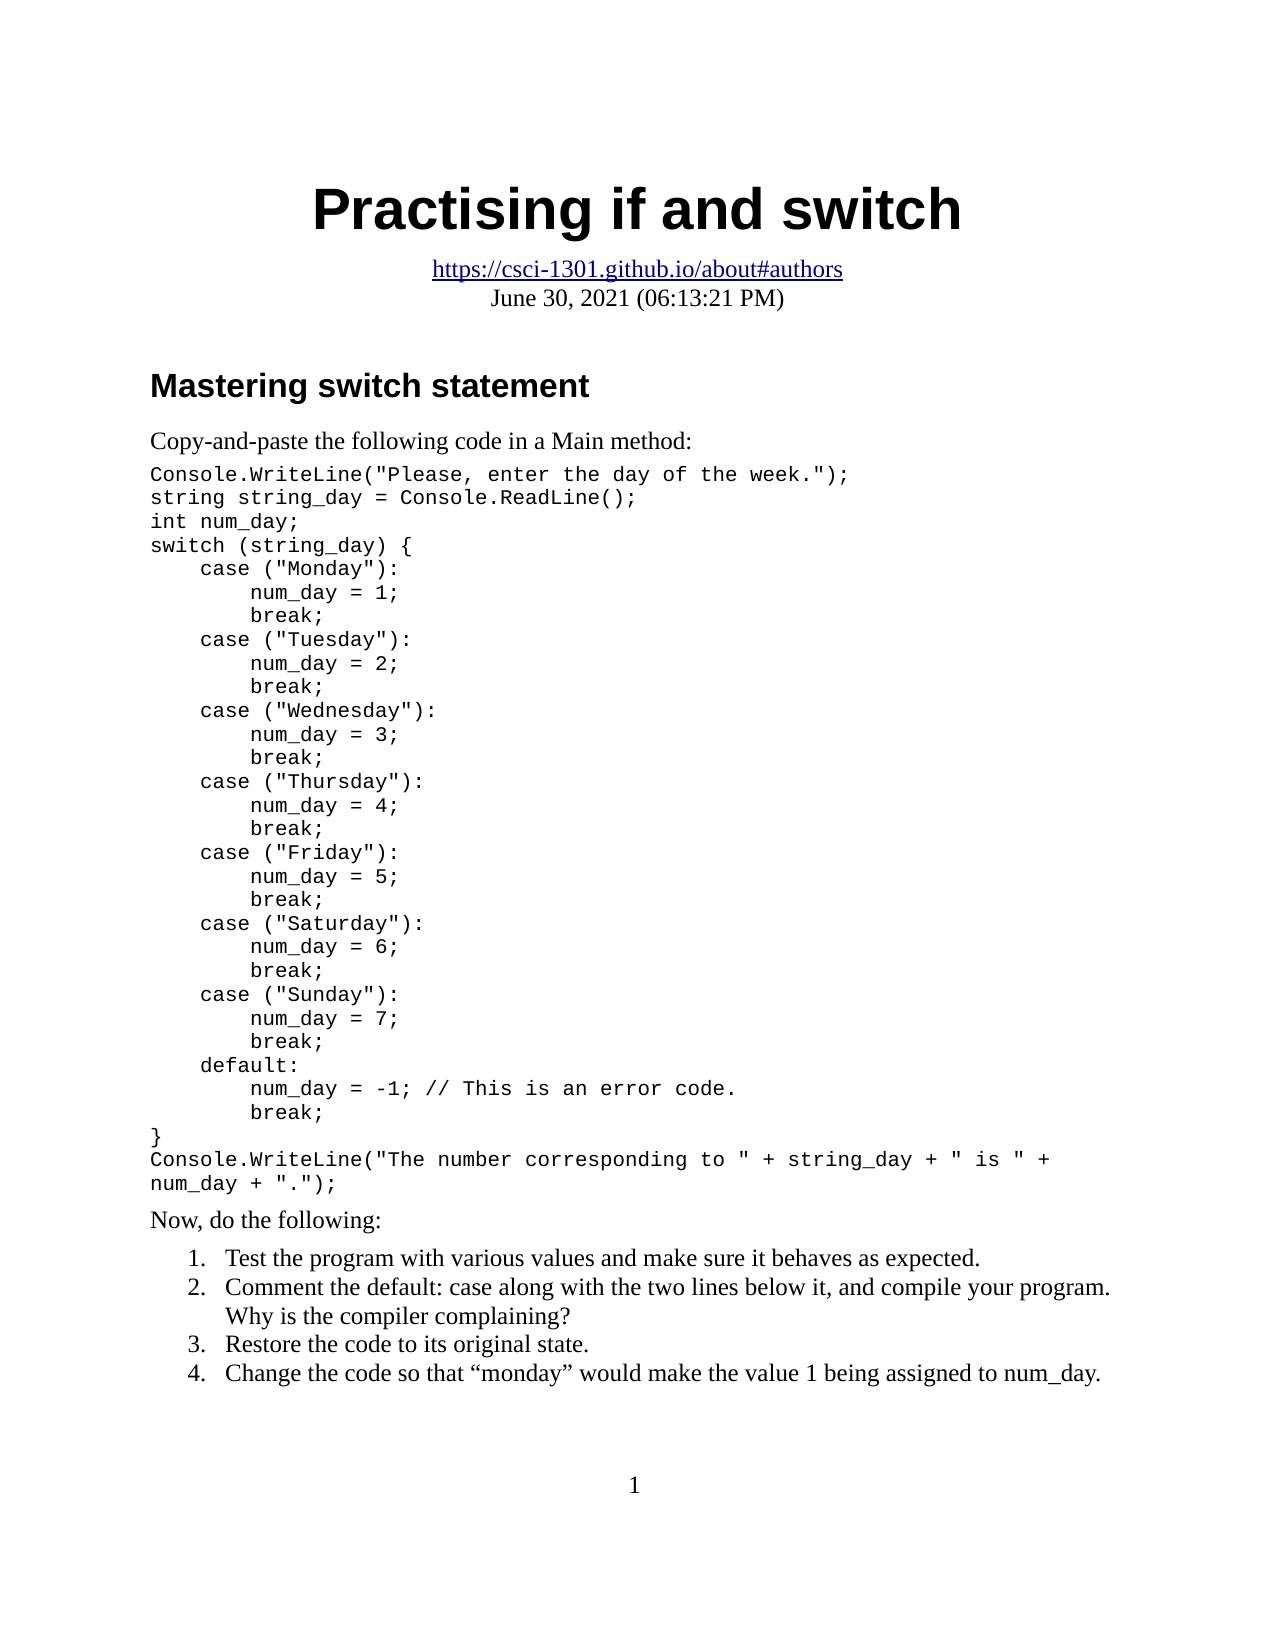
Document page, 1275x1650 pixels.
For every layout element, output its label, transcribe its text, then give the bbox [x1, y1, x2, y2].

text num_day = 1; [150, 582, 1125, 606]
text num_day = 4; [150, 795, 1125, 818]
list Test the program with various values and make sure it behaves as expected. [187, 1243, 1125, 1272]
text case ("Tuesday"): [150, 629, 1125, 653]
text switch (string_day) { [150, 534, 1125, 558]
text num_day = 7; [150, 1007, 1125, 1031]
text num_day = 2; [150, 653, 1125, 676]
text case ("Monday"): [150, 558, 1125, 582]
list Change the code so that “monday” would make the value 1 being assigned to num_day. [187, 1358, 1125, 1387]
text June 30, 2021 (06:13:21 PM) [150, 283, 1125, 312]
text Copy-and-paste the following code in a Main method: [150, 426, 1125, 455]
text break; [150, 1031, 1125, 1055]
list Comment the default: case along with the two lines below it, and compile your program. Why is the compiler complaining? [187, 1272, 1125, 1329]
text case ("Saturday"): [150, 913, 1125, 937]
list Restore the code to its original state. [187, 1329, 1125, 1358]
text int num_day; [150, 511, 1125, 534]
text break; [150, 747, 1125, 771]
title Practising if and switch [150, 175, 1125, 242]
text break; [150, 960, 1125, 984]
text break; [150, 889, 1125, 913]
text https://csci-1301.github.io/about#authors [150, 254, 1125, 283]
text num_day = 6; [150, 937, 1125, 960]
text num_day = -1; // This is an error code. [150, 1078, 1125, 1102]
text Now, do the following: [150, 1206, 1125, 1234]
text Console.WriteLine("Please, enter the day of the week."); [150, 464, 1125, 487]
text } [150, 1126, 1125, 1149]
text case ("Wednesday"): [150, 700, 1125, 724]
text break; [150, 676, 1125, 700]
text num_day = 5; [150, 866, 1125, 889]
text string string_day = Console.ReadLine(); [150, 487, 1125, 511]
text Console.WriteLine("The number corresponding to " + string_day + " is " + num_day + "."); [150, 1149, 1125, 1197]
text break; [150, 818, 1125, 842]
text case ("Sunday"): [150, 984, 1125, 1007]
text case ("Thursday"): [150, 771, 1125, 795]
text default: [150, 1055, 1125, 1078]
text case ("Friday"): [150, 842, 1125, 866]
text num_day = 3; [150, 724, 1125, 747]
text break; [150, 606, 1125, 629]
subtitle Mastering switch statement [150, 366, 1125, 404]
text break; [150, 1102, 1125, 1126]
